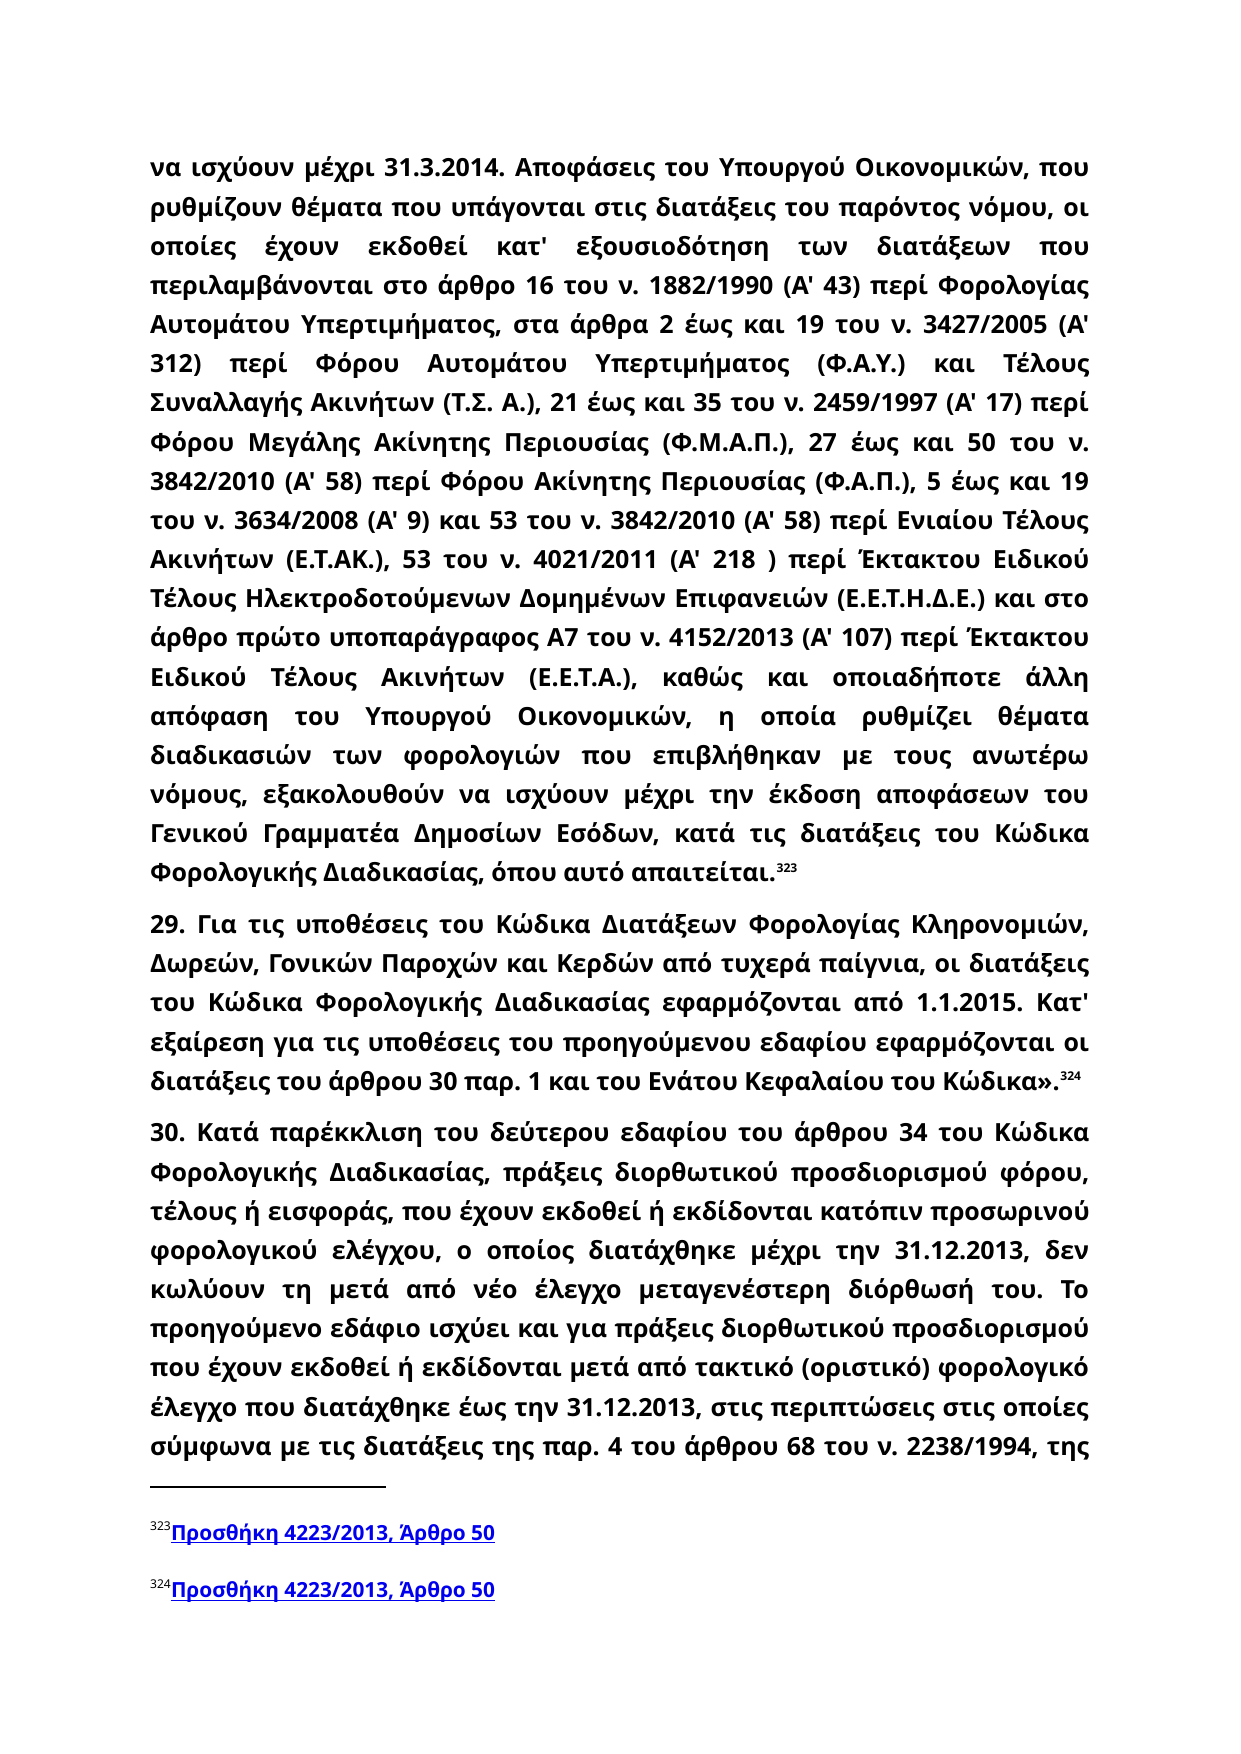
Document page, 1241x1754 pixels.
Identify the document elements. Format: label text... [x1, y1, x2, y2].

text Προσθήκη 4223/2013, Άρθρο 50 [150, 1576, 1090, 1604]
text Προσθήκη 4223/2013, Άρθρο 50 [150, 1518, 1090, 1546]
text 29. Για τις υποθέσεις του Κώδικα Διατάξεων Φορολογίας Κληρονομιών, Δωρεών, Γονικών Παροχών και Κερδών από τυχερά παίγνια, οι διατάξεις του Κώδικα Φορολογικής Διαδικασίας εφαρμόζονται από 1.1.2015. Κατ' εξαίρεση για τις υποθέσεις του προηγούμενου εδαφίου εφαρμόζονται οι διατάξεις του άρθρου 30 παρ. 1 και του Ενάτου Κεφαλαίου του Κώδικα». [150, 907, 1090, 1097]
text να ισχύουν μέχρι 31.3.2014. Αποφάσεις του Υπουργού Οικονομικών, που ρυθμίζουν θέματα που υπάγονται στις διατάξεις του παρόντος νόμου, οι οποίες έχουν εκδοθεί κατ' εξουσιοδότηση των διατάξεων που περιλαμβάνονται στο άρθρο 16 του ν. 1882/1990 (Α' 43) περί Φορολογίας Αυτομάτου Υπερτιμήματος, στα άρθρα 2 έως και 19 του ν. 3427/2005 (Α' 312) περί Φόρου Αυτομάτου Υπερτιμήματος (Φ.Α.Υ.) και Τέλους Συναλλαγής Ακινήτων (Τ.Σ. Α.), 21 έως και 35 του ν. 2459/1997 (Α' 17) περί Φόρου Μεγάλης Ακίνητης Περιουσίας (Φ.Μ.Α.Π.), 27 έως και 50 του ν. 3842/2010 (Α' 58) περί Φόρου Ακίνητης Περιουσίας (Φ.Α.Π.), 5 έως και 19 του ν. 3634/2008 (Α' 9) και 53 του ν. 3842/2010 (Α' 58) περί Ενιαίου Τέλους Ακινήτων (Ε.Τ.ΑΚ.), 53 του ν. 4021/2011 (Α' 218 ) περί Έκτακτου Ειδικού Τέλους Ηλεκτροδοτούμενων Δομημένων Επιφανειών (Ε.Ε.Τ.Η.Δ.Ε.) και στο άρθρο πρώτο υποπαράγραφος Α7 του ν. 4152/2013 (Α' 107) περί Έκτακτου Ειδικού Τέλους Ακινήτων (Ε.Ε.Τ.Α.), καθώς και οποιαδήποτε άλλη απόφαση του Υπουργού Οικονομικών, η οποία ρυθμίζει θέματα διαδικασιών των φορολογιών που επιβλήθηκαν με τους ανωτέρω νόμους, εξακολουθούν να ισχύουν μέχρι την έκδοση αποφάσεων του Γενικού Γραμματέα Δημοσίων Εσόδων, κατά τις διατάξεις του Κώδικα Φορολογικής Διαδικασίας, όπου αυτό απαιτείται. [150, 150, 1090, 889]
text 30. Κατά παρέκκλιση του δεύτερου εδαφίου του άρθρου 34 του Κώδικα Φορολογικής Διαδικασίας, πράξεις διορθωτικού προσδιορισμού φόρου, τέλους ή εισφοράς, που έχουν εκδοθεί ή εκδίδονται κατόπιν προσωρινού φορολογικού ελέγχου, ο οποίος διατάχθηκε μέχρι την 31.12.2013, δεν κωλύουν τη μετά από νέο έλεγχο μεταγενέστερη διόρθωσή του. Το προηγούμενο εδάφιο ισχύει και για πράξεις διορθωτικού προσδιορισμού που έχουν εκδοθεί ή εκδίδονται μετά από τακτικό (οριστικό) φορολογικό έλεγχο που διατάχθηκε έως την 31.12.2013, στις περιπτώσεις στις οποίες σύμφωνα με τις διατάξεις της παρ. 4 του άρθρου 68 του ν. 2238/1994, της [150, 1115, 1090, 1462]
